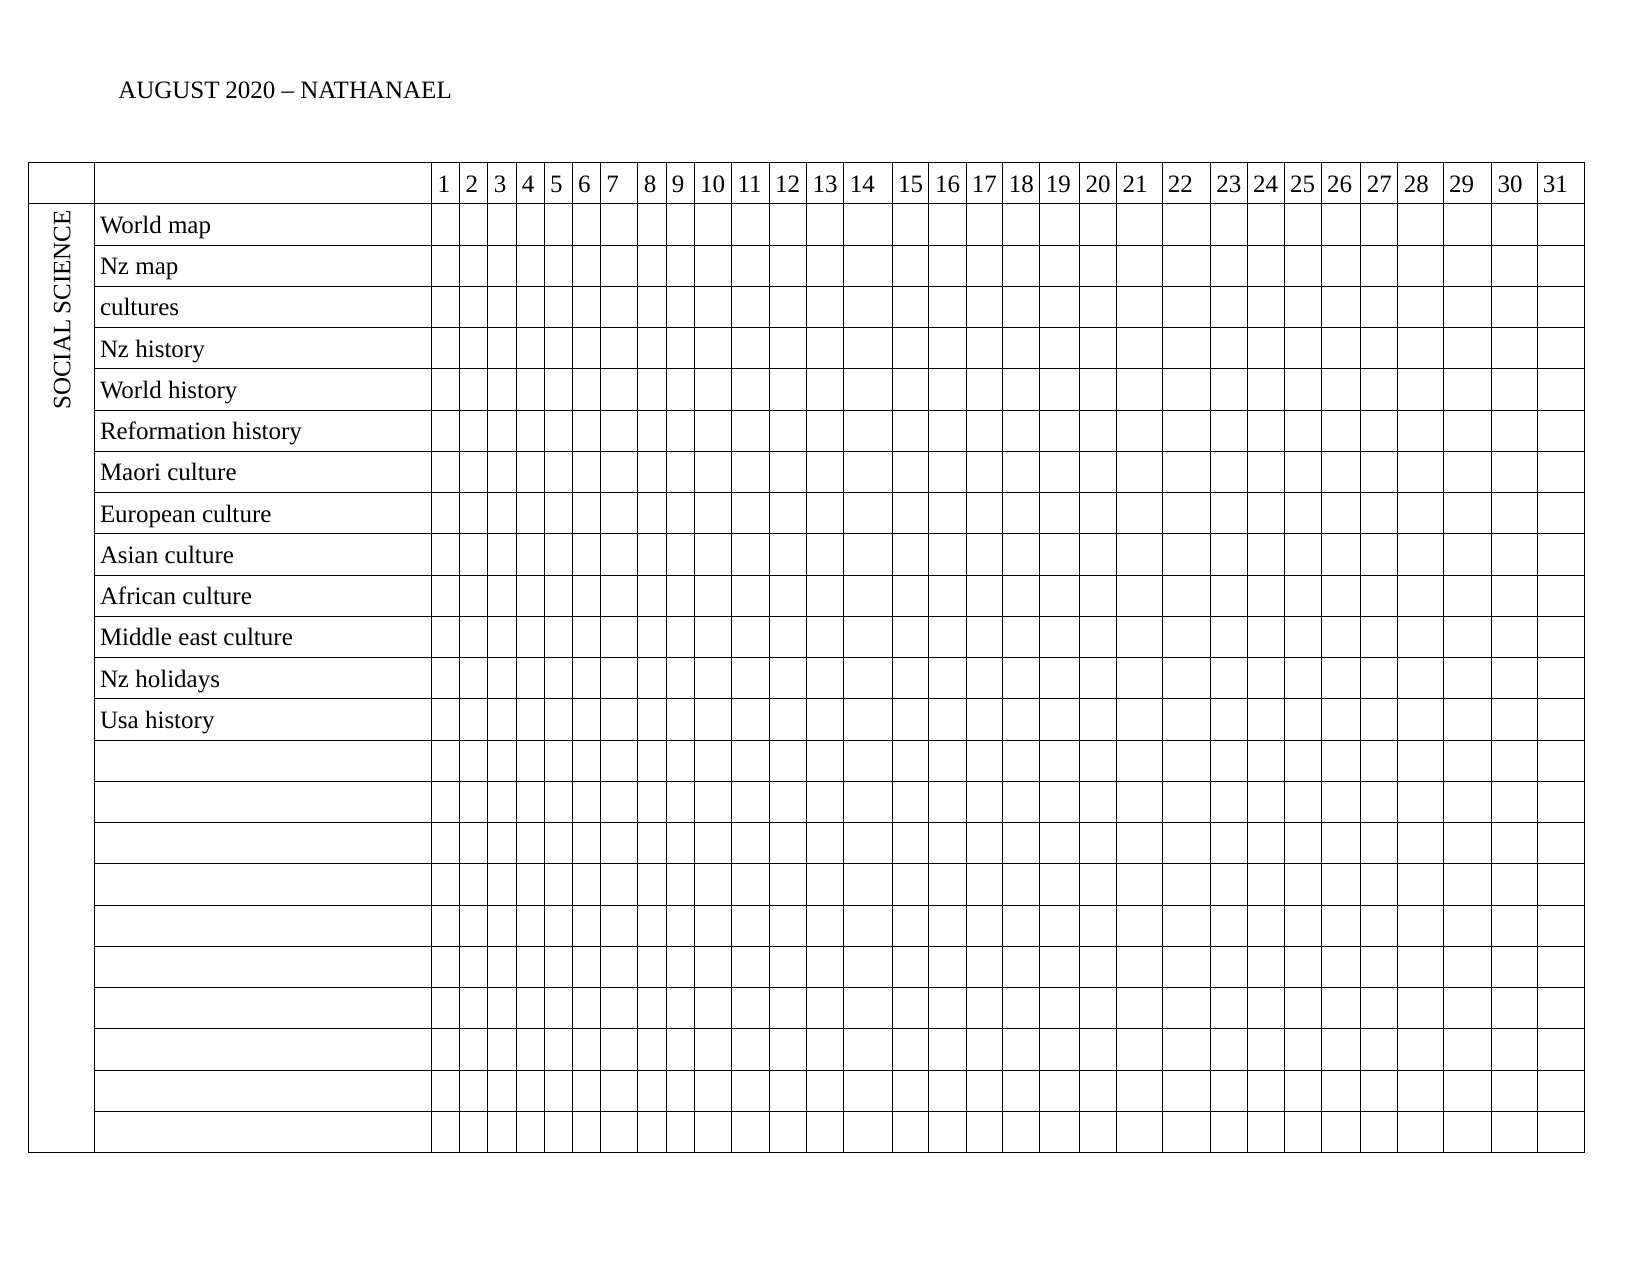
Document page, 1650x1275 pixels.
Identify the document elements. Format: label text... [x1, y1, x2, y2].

table_cell [1398, 369, 1443, 409]
table_cell [573, 864, 600, 904]
table_cell [1003, 328, 1039, 368]
table_cell [929, 493, 966, 533]
table_cell [601, 906, 637, 946]
table_cell [844, 576, 892, 616]
table_header 31 [1538, 163, 1584, 203]
table_cell [1211, 1112, 1247, 1152]
table_header 19 [1040, 163, 1079, 203]
table_cell [807, 452, 843, 492]
table_cell [807, 204, 843, 244]
table_cell [732, 699, 769, 739]
table_cell [1117, 534, 1162, 574]
table_cell [893, 1071, 928, 1111]
table_cell [1361, 534, 1397, 574]
table_cell [517, 823, 544, 863]
table_cell [460, 534, 487, 574]
table_cell [1322, 906, 1360, 946]
table_cell [667, 204, 694, 244]
table_cell [1538, 411, 1584, 451]
table_cell [488, 328, 516, 368]
table_cell [1444, 658, 1491, 698]
table_cell [488, 782, 516, 822]
table_cell [1080, 947, 1116, 987]
table_cell [460, 658, 487, 698]
table_cell [1080, 1071, 1116, 1111]
table_cell [1248, 1071, 1284, 1111]
table_cell [1080, 369, 1116, 409]
table_cell [667, 246, 694, 286]
table_cell [893, 246, 928, 286]
table_cell [1080, 782, 1116, 822]
table_cell [1285, 658, 1321, 698]
table_cell [95, 1071, 431, 1111]
table_cell [695, 864, 731, 904]
table_cell [807, 328, 843, 368]
table_header 27 [1361, 163, 1397, 203]
table_cell [695, 493, 731, 533]
table_cell [695, 658, 731, 698]
table_cell [545, 246, 572, 286]
table_cell [844, 823, 892, 863]
table_cell [929, 1071, 966, 1111]
table_cell [1040, 534, 1079, 574]
table_cell [1248, 287, 1284, 327]
table_cell [1398, 1071, 1443, 1111]
table_cell [1163, 782, 1210, 822]
table_cell [432, 658, 459, 698]
table_cell [638, 1112, 666, 1152]
table_cell [1117, 906, 1162, 946]
table_cell [807, 823, 843, 863]
table_cell [1248, 658, 1284, 698]
table_cell [1003, 1029, 1039, 1069]
table_cell [667, 699, 694, 739]
table_cell [545, 947, 572, 987]
table_cell [1444, 864, 1491, 904]
table_cell [601, 741, 637, 781]
table_cell [695, 452, 731, 492]
table_header 11 [732, 163, 769, 203]
table_cell [967, 328, 1002, 368]
table_cell [667, 1112, 694, 1152]
table_cell [488, 741, 516, 781]
table_cell [1003, 823, 1039, 863]
table_cell [1398, 534, 1443, 574]
table_cell [770, 534, 806, 574]
table_cell [844, 1029, 892, 1069]
table_cell [460, 369, 487, 409]
table_cell [1117, 658, 1162, 698]
table_cell [807, 1029, 843, 1069]
table_cell [732, 864, 769, 904]
table_cell [573, 1029, 600, 1069]
table_cell [1117, 328, 1162, 368]
table_cell [517, 1029, 544, 1069]
table_cell [1211, 823, 1247, 863]
table_cell [573, 411, 600, 451]
table_cell [1211, 204, 1247, 244]
table_header 6 [573, 163, 600, 203]
table_cell [638, 1071, 666, 1111]
table_cell [545, 369, 572, 409]
table_cell [929, 699, 966, 739]
table_cell [1361, 617, 1397, 657]
table_cell [1444, 1071, 1491, 1111]
table_cell [1322, 369, 1360, 409]
table_cell [1492, 741, 1537, 781]
table_cell [844, 699, 892, 739]
table_cell [1003, 576, 1039, 616]
table_cell [1538, 1071, 1584, 1111]
table_cell [1361, 1071, 1397, 1111]
table_cell [844, 947, 892, 987]
table_cell [517, 204, 544, 244]
table_cell [1492, 988, 1537, 1028]
table_cell [770, 1071, 806, 1111]
table_cell [601, 411, 637, 451]
table_cell [1285, 988, 1321, 1028]
table_cell [1163, 658, 1210, 698]
table_cell [1117, 576, 1162, 616]
table_cell [893, 287, 928, 327]
table_cell [1361, 823, 1397, 863]
table_cell [770, 204, 806, 244]
table_cell [807, 864, 843, 904]
table_cell [770, 947, 806, 987]
table_header 3 [488, 163, 516, 203]
table_cell [1361, 699, 1397, 739]
table_cell [1163, 411, 1210, 451]
table_cell [1248, 699, 1284, 739]
table_cell [1163, 988, 1210, 1028]
table_cell [1444, 947, 1491, 987]
table_cell [732, 782, 769, 822]
table_cell [601, 204, 637, 244]
table_cell [929, 287, 966, 327]
table_cell [432, 617, 459, 657]
table_cell [967, 1071, 1002, 1111]
table_cell [1248, 988, 1284, 1028]
table_cell [1040, 699, 1079, 739]
table_cell [732, 328, 769, 368]
table_cell [844, 1071, 892, 1111]
table_cell [732, 411, 769, 451]
table_cell [1040, 864, 1079, 904]
table_cell [929, 617, 966, 657]
table_cell [1003, 493, 1039, 533]
table_cell [573, 576, 600, 616]
table_cell [1322, 864, 1360, 904]
table_cell [545, 452, 572, 492]
table_cell [732, 369, 769, 409]
table_cell [732, 204, 769, 244]
table_cell [929, 823, 966, 863]
table_cell [667, 576, 694, 616]
table_cell [967, 864, 1002, 904]
table_cell [1444, 411, 1491, 451]
table_cell [601, 369, 637, 409]
table_cell [1538, 823, 1584, 863]
table_cell [893, 411, 928, 451]
table_cell [1163, 493, 1210, 533]
table_cell [1398, 823, 1443, 863]
table_cell World history [95, 369, 431, 409]
table_cell SOCIAL SCIENCE [29, 204, 94, 1152]
table_header 23 [1211, 163, 1247, 203]
table_header 9 [667, 163, 694, 203]
table_cell [893, 947, 928, 987]
table_cell [1040, 823, 1079, 863]
table_cell [1285, 534, 1321, 574]
table_cell [1492, 287, 1537, 327]
table_cell [667, 617, 694, 657]
table_cell [545, 328, 572, 368]
table_cell [601, 328, 637, 368]
table_cell [545, 1029, 572, 1069]
table_cell [573, 617, 600, 657]
table_cell [432, 534, 459, 574]
table_cell [488, 369, 516, 409]
table_cell [1117, 988, 1162, 1028]
table_cell [967, 411, 1002, 451]
table_cell [1492, 1029, 1537, 1069]
table_cell [460, 1029, 487, 1069]
table_cell [432, 328, 459, 368]
table_cell [1322, 287, 1360, 327]
table_cell [1285, 741, 1321, 781]
table_cell [667, 493, 694, 533]
table_cell [1248, 369, 1284, 409]
table_cell [1040, 204, 1079, 244]
table_cell [1361, 204, 1397, 244]
table_cell [1163, 1071, 1210, 1111]
table_cell [432, 1071, 459, 1111]
table_cell [1040, 658, 1079, 698]
table_cell [1211, 658, 1247, 698]
table_cell [1080, 864, 1116, 904]
table_cell [1003, 411, 1039, 451]
table_cell [1003, 1112, 1039, 1152]
table_cell [844, 328, 892, 368]
table_cell [770, 411, 806, 451]
table_cell [460, 617, 487, 657]
table_cell [545, 906, 572, 946]
table_cell [967, 287, 1002, 327]
table_cell [432, 576, 459, 616]
table_cell [770, 782, 806, 822]
table_header 13 [807, 163, 843, 203]
table_cell [967, 947, 1002, 987]
table_cell [732, 988, 769, 1028]
table_cell [638, 452, 666, 492]
table_cell [1361, 947, 1397, 987]
table_cell [1492, 1112, 1537, 1152]
table_cell [667, 823, 694, 863]
table_cell [1211, 493, 1247, 533]
table_cell [638, 204, 666, 244]
table_cell [1538, 493, 1584, 533]
table_cell Usa history [95, 699, 431, 739]
table_cell [695, 1029, 731, 1069]
table_cell [1211, 1029, 1247, 1069]
table_cell [95, 1112, 431, 1152]
table_cell [1117, 1112, 1162, 1152]
table_cell cultures [95, 287, 431, 327]
table_cell [1322, 741, 1360, 781]
table_cell [432, 287, 459, 327]
table_header 2 [460, 163, 487, 203]
table_header 16 [929, 163, 966, 203]
table_cell [1361, 782, 1397, 822]
table_cell [1538, 782, 1584, 822]
table_cell [432, 947, 459, 987]
table_cell [929, 864, 966, 904]
table_cell [1040, 741, 1079, 781]
table_cell [1538, 246, 1584, 286]
table_cell [432, 1112, 459, 1152]
table_cell [1285, 287, 1321, 327]
table_cell [1163, 369, 1210, 409]
table_cell [1398, 617, 1443, 657]
table_cell [807, 699, 843, 739]
table_cell [1285, 947, 1321, 987]
table_cell [1163, 534, 1210, 574]
table_cell [460, 287, 487, 327]
table_cell [1492, 369, 1537, 409]
table_cell [1248, 906, 1284, 946]
table_cell [1398, 658, 1443, 698]
table_cell [1492, 411, 1537, 451]
table_cell [517, 947, 544, 987]
table_cell [1248, 1112, 1284, 1152]
table_cell [1444, 1112, 1491, 1152]
table_cell [638, 988, 666, 1028]
table_cell [1322, 576, 1360, 616]
table_cell [1492, 328, 1537, 368]
table_cell [638, 534, 666, 574]
table_cell [432, 782, 459, 822]
table_cell [1117, 411, 1162, 451]
table_cell [1285, 782, 1321, 822]
table_cell [844, 741, 892, 781]
table_cell [517, 287, 544, 327]
table_cell [1285, 576, 1321, 616]
table_cell [1248, 246, 1284, 286]
table_header 15 [893, 163, 928, 203]
table_cell [770, 493, 806, 533]
table_cell [460, 947, 487, 987]
table_cell [1398, 576, 1443, 616]
table_cell Reformation history [95, 411, 431, 451]
table_cell [1398, 246, 1443, 286]
table_cell [488, 493, 516, 533]
table_cell [95, 864, 431, 904]
table_cell [1003, 658, 1039, 698]
table_cell [517, 617, 544, 657]
table_cell [460, 823, 487, 863]
table_cell [893, 369, 928, 409]
table_cell [667, 906, 694, 946]
table_cell [929, 658, 966, 698]
table_cell [929, 411, 966, 451]
table_cell [1322, 246, 1360, 286]
table_cell [1080, 493, 1116, 533]
table_cell [695, 823, 731, 863]
table_cell [1080, 823, 1116, 863]
table_header 10 [695, 163, 731, 203]
table_cell [807, 576, 843, 616]
table_cell [1003, 369, 1039, 409]
table_cell [967, 493, 1002, 533]
table_cell [667, 328, 694, 368]
table_cell [460, 576, 487, 616]
table_cell [545, 782, 572, 822]
table_cell [1322, 328, 1360, 368]
table_cell [1040, 617, 1079, 657]
table_cell [1444, 988, 1491, 1028]
table_cell [545, 534, 572, 574]
table_cell [770, 617, 806, 657]
table_cell [695, 947, 731, 987]
table_cell [1211, 411, 1247, 451]
table_header 1 [432, 163, 459, 203]
table_cell [432, 864, 459, 904]
table_cell [893, 741, 928, 781]
table_cell [1248, 1029, 1284, 1069]
table_cell [95, 741, 431, 781]
table_cell [601, 1029, 637, 1069]
table_cell [638, 823, 666, 863]
table_cell [967, 741, 1002, 781]
table_cell [1285, 1112, 1321, 1152]
table_cell [573, 452, 600, 492]
table_cell [573, 246, 600, 286]
table_cell [667, 782, 694, 822]
table_cell [601, 988, 637, 1028]
table_cell [545, 1071, 572, 1111]
table_cell [1248, 328, 1284, 368]
table_cell [545, 204, 572, 244]
table_cell [967, 1029, 1002, 1069]
table_cell [1117, 246, 1162, 286]
table_cell [929, 906, 966, 946]
table_cell [732, 947, 769, 987]
table_cell [1492, 246, 1537, 286]
table_cell [1211, 699, 1247, 739]
table_cell [893, 658, 928, 698]
table_cell Middle east culture [95, 617, 431, 657]
table_cell [893, 534, 928, 574]
table_cell [460, 246, 487, 286]
table_cell [432, 823, 459, 863]
table_cell [1080, 658, 1116, 698]
table_cell [1080, 328, 1116, 368]
table_cell [545, 658, 572, 698]
table_cell [1398, 906, 1443, 946]
table_cell [1211, 947, 1247, 987]
table_cell [1040, 1112, 1079, 1152]
table_header 22 [1163, 163, 1210, 203]
table_cell [667, 988, 694, 1028]
table_cell [844, 452, 892, 492]
table_cell [1040, 782, 1079, 822]
table_header 20 [1080, 163, 1116, 203]
table_cell [638, 906, 666, 946]
table_cell [488, 452, 516, 492]
table_header 18 [1003, 163, 1039, 203]
table_cell [1285, 699, 1321, 739]
table_cell [844, 493, 892, 533]
table_cell [1398, 411, 1443, 451]
table_cell [432, 246, 459, 286]
table_cell [807, 782, 843, 822]
table_cell [1444, 699, 1491, 739]
table_cell [545, 411, 572, 451]
table_cell [488, 287, 516, 327]
table_cell [1538, 534, 1584, 574]
table_cell [929, 988, 966, 1028]
table_cell [1248, 493, 1284, 533]
table_cell [967, 534, 1002, 574]
table_cell [517, 452, 544, 492]
table_cell [517, 864, 544, 904]
table_cell [844, 617, 892, 657]
table_cell [1492, 204, 1537, 244]
table_cell [1080, 988, 1116, 1028]
table_cell [1163, 864, 1210, 904]
table_cell [1492, 493, 1537, 533]
table_cell [1444, 452, 1491, 492]
table_cell [517, 741, 544, 781]
table_cell [638, 411, 666, 451]
table_header 21 [1117, 163, 1162, 203]
table_cell [1248, 617, 1284, 657]
table_cell [770, 452, 806, 492]
table_cell [1444, 493, 1491, 533]
table_cell [1322, 699, 1360, 739]
table_cell [732, 617, 769, 657]
table_cell [695, 988, 731, 1028]
table_cell [432, 988, 459, 1028]
table_cell [1003, 988, 1039, 1028]
table_cell [1080, 246, 1116, 286]
table_cell [1361, 328, 1397, 368]
table_cell [1211, 246, 1247, 286]
table_cell [929, 246, 966, 286]
table_cell [695, 906, 731, 946]
table_cell [1492, 947, 1537, 987]
table_cell [695, 411, 731, 451]
table_cell [1003, 699, 1039, 739]
table_cell [1492, 534, 1537, 574]
table_cell [545, 823, 572, 863]
table_cell [1080, 617, 1116, 657]
table_cell [695, 369, 731, 409]
table_cell [488, 534, 516, 574]
table_cell [893, 823, 928, 863]
table_cell [893, 1112, 928, 1152]
table_cell [1040, 369, 1079, 409]
table_cell [1398, 328, 1443, 368]
table_header 26 [1322, 163, 1360, 203]
table_cell [1322, 452, 1360, 492]
table_cell [1211, 988, 1247, 1028]
table_cell [844, 411, 892, 451]
table_cell [1003, 452, 1039, 492]
table_cell [1211, 452, 1247, 492]
table_cell [1211, 576, 1247, 616]
table_cell European culture [95, 493, 431, 533]
table_cell [1040, 411, 1079, 451]
table_cell [545, 988, 572, 1028]
table_cell [545, 617, 572, 657]
table_cell [807, 411, 843, 451]
table_cell [1163, 452, 1210, 492]
table_cell [667, 1071, 694, 1111]
table_cell [695, 1071, 731, 1111]
table_cell [929, 328, 966, 368]
table_header 24 [1248, 163, 1284, 203]
table_cell [601, 246, 637, 286]
table_cell [545, 864, 572, 904]
table_cell [573, 328, 600, 368]
table_cell [967, 369, 1002, 409]
table_cell [1492, 1071, 1537, 1111]
table_cell [1163, 1112, 1210, 1152]
table_cell [638, 287, 666, 327]
table_cell [967, 617, 1002, 657]
table_cell [1117, 204, 1162, 244]
table_cell [432, 369, 459, 409]
table_cell [1492, 699, 1537, 739]
table_cell [545, 287, 572, 327]
table_cell [1080, 1112, 1116, 1152]
table_cell [1117, 493, 1162, 533]
table_cell [1398, 493, 1443, 533]
table_cell [460, 741, 487, 781]
table_cell [488, 864, 516, 904]
table_cell [1248, 452, 1284, 492]
table_cell [1285, 246, 1321, 286]
table_cell [807, 1112, 843, 1152]
table_cell [573, 782, 600, 822]
table_cell [967, 576, 1002, 616]
table_cell [1538, 1029, 1584, 1069]
table_header 25 [1285, 163, 1321, 203]
table_cell [1040, 988, 1079, 1028]
table_cell [1211, 782, 1247, 822]
table_cell [1361, 246, 1397, 286]
table_header 30 [1492, 163, 1537, 203]
table_cell [1538, 1112, 1584, 1152]
table_cell [929, 1112, 966, 1152]
table_cell [517, 906, 544, 946]
table_cell [807, 1071, 843, 1111]
table_cell [1117, 699, 1162, 739]
table_cell [1211, 369, 1247, 409]
table_cell [1398, 1112, 1443, 1152]
table_cell [460, 1112, 487, 1152]
table_cell [460, 204, 487, 244]
table_cell [1538, 204, 1584, 244]
table_cell [1003, 617, 1039, 657]
table_cell [517, 534, 544, 574]
table_cell [1322, 493, 1360, 533]
table_cell [929, 204, 966, 244]
table_cell [488, 658, 516, 698]
table_cell [1003, 782, 1039, 822]
table_cell [1492, 576, 1537, 616]
table_cell [893, 576, 928, 616]
table_cell [1538, 864, 1584, 904]
table_cell [488, 1112, 516, 1152]
table_cell [695, 328, 731, 368]
table_cell [807, 947, 843, 987]
table_cell [844, 782, 892, 822]
table_cell [1003, 534, 1039, 574]
table_cell [573, 947, 600, 987]
table_cell [545, 493, 572, 533]
table_cell [1117, 947, 1162, 987]
table_cell [1322, 1071, 1360, 1111]
table_cell [1163, 823, 1210, 863]
table_cell [573, 1112, 600, 1152]
table_cell [1080, 204, 1116, 244]
table_cell [844, 369, 892, 409]
table_cell [1398, 452, 1443, 492]
table_cell [638, 328, 666, 368]
table_cell [1080, 699, 1116, 739]
table_cell [573, 204, 600, 244]
table_cell [601, 617, 637, 657]
table_cell [638, 741, 666, 781]
table_cell [1538, 576, 1584, 616]
table_cell [1398, 864, 1443, 904]
table_cell [573, 741, 600, 781]
table_cell [1285, 411, 1321, 451]
table_cell [1285, 1071, 1321, 1111]
table_cell [1248, 411, 1284, 451]
table_cell [1248, 576, 1284, 616]
table_cell [1117, 782, 1162, 822]
table_cell [732, 906, 769, 946]
table_cell [967, 658, 1002, 698]
table_cell [1080, 287, 1116, 327]
table_cell [1398, 947, 1443, 987]
table_cell [893, 452, 928, 492]
table_header [95, 163, 431, 203]
table_cell [844, 658, 892, 698]
table_cell [432, 411, 459, 451]
table_cell [95, 823, 431, 863]
table_header 7 [601, 163, 637, 203]
table_cell [1117, 741, 1162, 781]
table_cell [517, 576, 544, 616]
table_cell [893, 906, 928, 946]
table_cell [893, 988, 928, 1028]
table_cell [770, 741, 806, 781]
table_cell [1003, 1071, 1039, 1111]
table_cell [1444, 328, 1491, 368]
table_cell [1248, 782, 1284, 822]
table_cell [1163, 328, 1210, 368]
table_cell [1211, 1071, 1247, 1111]
table_cell [488, 246, 516, 286]
table_cell [1040, 452, 1079, 492]
table_cell [1285, 493, 1321, 533]
table_header 4 [517, 163, 544, 203]
table_cell [732, 823, 769, 863]
table_cell [770, 328, 806, 368]
table_cell [1322, 823, 1360, 863]
table_cell Nz holidays [95, 658, 431, 698]
table_cell [1003, 204, 1039, 244]
table_cell [638, 246, 666, 286]
table_cell [95, 782, 431, 822]
table_cell [460, 782, 487, 822]
table_cell [1538, 658, 1584, 698]
table_cell [667, 947, 694, 987]
table_cell [667, 1029, 694, 1069]
table_cell [432, 741, 459, 781]
table_cell [638, 493, 666, 533]
table_cell [667, 411, 694, 451]
table_cell [967, 699, 1002, 739]
table_cell [1285, 906, 1321, 946]
table_cell [732, 287, 769, 327]
table_cell [893, 204, 928, 244]
table_cell [488, 617, 516, 657]
table_cell [695, 1112, 731, 1152]
table_cell [1248, 864, 1284, 904]
table_cell [1444, 823, 1491, 863]
table_cell [929, 782, 966, 822]
table_cell [1361, 493, 1397, 533]
table_cell [1322, 411, 1360, 451]
table_cell [601, 1071, 637, 1111]
table_cell [1538, 452, 1584, 492]
table_cell [1040, 246, 1079, 286]
table_cell [1322, 947, 1360, 987]
table_cell [1040, 287, 1079, 327]
table_cell [1538, 947, 1584, 987]
table_cell [488, 947, 516, 987]
table_cell [1285, 452, 1321, 492]
table_cell [601, 947, 637, 987]
table_cell [967, 1112, 1002, 1152]
table_cell Nz map [95, 246, 431, 286]
table_cell [601, 576, 637, 616]
table_cell [488, 1029, 516, 1069]
table_cell [695, 246, 731, 286]
table_cell [695, 576, 731, 616]
table_cell [807, 988, 843, 1028]
table_cell [1444, 576, 1491, 616]
table_cell [1040, 947, 1079, 987]
table_cell [732, 534, 769, 574]
table_cell [1211, 741, 1247, 781]
table_cell [1285, 617, 1321, 657]
table_cell [517, 988, 544, 1028]
table_cell [770, 864, 806, 904]
table_cell [1492, 452, 1537, 492]
table_cell [929, 452, 966, 492]
table_cell [967, 988, 1002, 1028]
table_cell [1398, 699, 1443, 739]
table_cell [1163, 699, 1210, 739]
table_cell [1285, 204, 1321, 244]
table_cell [893, 1029, 928, 1069]
table_cell [488, 823, 516, 863]
table_cell [770, 1112, 806, 1152]
table_cell [807, 534, 843, 574]
table_cell [695, 699, 731, 739]
table_cell [967, 906, 1002, 946]
table_cell [1492, 658, 1537, 698]
table_cell [667, 864, 694, 904]
table_cell [1248, 534, 1284, 574]
table_cell [573, 493, 600, 533]
table_cell [1211, 534, 1247, 574]
table_cell [601, 864, 637, 904]
table_cell [1285, 328, 1321, 368]
table_cell [1444, 204, 1491, 244]
table_cell [1211, 906, 1247, 946]
table_cell [732, 1071, 769, 1111]
table_cell [1117, 287, 1162, 327]
table_cell [967, 782, 1002, 822]
table_cell [517, 1071, 544, 1111]
table_header 29 [1444, 163, 1491, 203]
table_cell [807, 741, 843, 781]
table_cell [573, 699, 600, 739]
table_cell [695, 534, 731, 574]
table_cell [844, 534, 892, 574]
table_cell [517, 658, 544, 698]
table_cell [1117, 452, 1162, 492]
table_cell [770, 1029, 806, 1069]
table_cell [1211, 864, 1247, 904]
table_cell African culture [95, 576, 431, 616]
table_cell [638, 947, 666, 987]
table_cell [1248, 741, 1284, 781]
table_cell [1003, 741, 1039, 781]
table_cell [770, 823, 806, 863]
table_cell [1322, 658, 1360, 698]
table_cell [770, 287, 806, 327]
table_cell [460, 493, 487, 533]
table_header [29, 163, 94, 203]
table_cell [929, 1029, 966, 1069]
table_cell [695, 204, 731, 244]
table_cell [573, 534, 600, 574]
table_cell [1444, 782, 1491, 822]
table_cell [573, 988, 600, 1028]
table_cell [807, 246, 843, 286]
table_cell [1398, 204, 1443, 244]
table_cell [638, 369, 666, 409]
table_cell [1080, 576, 1116, 616]
table_cell [1361, 988, 1397, 1028]
table_cell [1117, 823, 1162, 863]
table_cell [667, 369, 694, 409]
table_cell [1444, 1029, 1491, 1069]
table_cell [1080, 411, 1116, 451]
table_cell [893, 493, 928, 533]
table_cell [893, 328, 928, 368]
table_cell [95, 906, 431, 946]
table_cell [1003, 906, 1039, 946]
table_cell [601, 782, 637, 822]
table_cell [573, 658, 600, 698]
table_cell [488, 411, 516, 451]
table_cell [732, 246, 769, 286]
table_cell [517, 328, 544, 368]
table_cell [601, 658, 637, 698]
table_cell [1492, 864, 1537, 904]
table_cell [807, 658, 843, 698]
table_cell [488, 699, 516, 739]
table_cell [929, 534, 966, 574]
table_cell [1003, 864, 1039, 904]
table_cell [517, 1112, 544, 1152]
table_cell [844, 287, 892, 327]
table_cell [601, 452, 637, 492]
table_cell [545, 576, 572, 616]
table_cell [844, 246, 892, 286]
table_cell [488, 576, 516, 616]
table_cell [638, 782, 666, 822]
table_cell [1398, 1029, 1443, 1069]
table_header 28 [1398, 163, 1443, 203]
table_cell [807, 369, 843, 409]
table_cell [545, 1112, 572, 1152]
table_cell [460, 864, 487, 904]
table_cell [770, 699, 806, 739]
table_cell [732, 493, 769, 533]
table_cell [638, 658, 666, 698]
table_cell [601, 493, 637, 533]
table_cell [545, 741, 572, 781]
table_cell [1361, 411, 1397, 451]
table_cell [1285, 1029, 1321, 1069]
table_cell [488, 1071, 516, 1111]
table_cell [1361, 906, 1397, 946]
table_cell [1080, 741, 1116, 781]
table_cell [807, 287, 843, 327]
table_cell [601, 1112, 637, 1152]
table_cell [1163, 204, 1210, 244]
table_cell [1163, 246, 1210, 286]
table_cell [893, 699, 928, 739]
table_cell [517, 246, 544, 286]
table_cell [1444, 534, 1491, 574]
table_cell [1538, 741, 1584, 781]
table_cell [967, 823, 1002, 863]
table_cell [667, 452, 694, 492]
table_cell [1248, 823, 1284, 863]
table_cell [517, 411, 544, 451]
table_header 14 [844, 163, 892, 203]
table_cell [95, 988, 431, 1028]
table_cell [1398, 988, 1443, 1028]
table_cell [1322, 1112, 1360, 1152]
table_cell [893, 782, 928, 822]
table_cell [1163, 906, 1210, 946]
table_cell [967, 204, 1002, 244]
table_cell [732, 658, 769, 698]
table_cell [967, 246, 1002, 286]
table_cell [1322, 534, 1360, 574]
table_cell [1361, 741, 1397, 781]
table_cell [545, 699, 572, 739]
table_cell [1163, 576, 1210, 616]
table_cell [1322, 1029, 1360, 1069]
table_cell [1444, 741, 1491, 781]
table_header 12 [770, 163, 806, 203]
table_cell [1003, 947, 1039, 987]
table_cell [1538, 988, 1584, 1028]
table_cell [488, 204, 516, 244]
table_cell [695, 741, 731, 781]
table_cell [667, 741, 694, 781]
table_cell [1444, 906, 1491, 946]
table_cell [95, 1029, 431, 1069]
table_cell [1361, 452, 1397, 492]
table_cell [1040, 906, 1079, 946]
table_cell [638, 864, 666, 904]
table_cell [1003, 287, 1039, 327]
table_cell [1117, 1029, 1162, 1069]
table_cell [460, 411, 487, 451]
table_cell [517, 699, 544, 739]
table_cell [432, 906, 459, 946]
table_cell [732, 1029, 769, 1069]
table_cell [1538, 328, 1584, 368]
table_cell [1444, 369, 1491, 409]
table_cell [807, 493, 843, 533]
table_cell [1080, 452, 1116, 492]
table_cell [1040, 328, 1079, 368]
table_cell [460, 1071, 487, 1111]
table_cell [1398, 741, 1443, 781]
table_cell [1248, 204, 1284, 244]
table_cell [517, 369, 544, 409]
table_cell [601, 287, 637, 327]
table_cell [460, 328, 487, 368]
table_cell [1248, 947, 1284, 987]
table_cell [1444, 287, 1491, 327]
table_cell [1080, 534, 1116, 574]
table_cell [1322, 988, 1360, 1028]
table_cell [1211, 617, 1247, 657]
table_cell [770, 906, 806, 946]
table_cell [638, 576, 666, 616]
table_cell [1117, 369, 1162, 409]
table_cell [929, 741, 966, 781]
table_cell [432, 204, 459, 244]
table_cell [601, 699, 637, 739]
table_cell [1361, 1029, 1397, 1069]
table_cell [573, 823, 600, 863]
table_cell [770, 369, 806, 409]
table_cell [432, 1029, 459, 1069]
table_cell [1361, 287, 1397, 327]
table_cell Maori culture [95, 452, 431, 492]
table_cell [1285, 864, 1321, 904]
table_cell [732, 576, 769, 616]
table_cell [1322, 204, 1360, 244]
table_cell Asian culture [95, 534, 431, 574]
table_header 17 [967, 163, 1002, 203]
table_cell [667, 287, 694, 327]
table_header 8 [638, 163, 666, 203]
table_cell [1117, 864, 1162, 904]
table_cell [1080, 906, 1116, 946]
table_cell [807, 906, 843, 946]
table_cell [807, 617, 843, 657]
table_cell [1163, 947, 1210, 987]
table_cell [844, 204, 892, 244]
table_cell [1538, 287, 1584, 327]
table_cell [929, 947, 966, 987]
table_cell [1492, 823, 1537, 863]
table_cell [432, 452, 459, 492]
table_cell [460, 988, 487, 1028]
table_cell [667, 658, 694, 698]
table_cell [1444, 246, 1491, 286]
table_cell [732, 452, 769, 492]
table_cell [1361, 369, 1397, 409]
table_cell [844, 864, 892, 904]
table_cell [1398, 782, 1443, 822]
table_cell [638, 1029, 666, 1069]
table_cell [893, 864, 928, 904]
table_cell [1492, 617, 1537, 657]
table_cell [1040, 1071, 1079, 1111]
table_cell [1285, 369, 1321, 409]
table_cell [1117, 1071, 1162, 1111]
table_cell [601, 823, 637, 863]
table_cell [695, 782, 731, 822]
table_cell [1040, 1029, 1079, 1069]
table_cell [770, 988, 806, 1028]
table_cell [770, 658, 806, 698]
table_cell World map [95, 204, 431, 244]
table_cell [1163, 741, 1210, 781]
table_cell [488, 988, 516, 1028]
table_cell [1163, 617, 1210, 657]
table_cell [1361, 576, 1397, 616]
table_cell [432, 493, 459, 533]
table_cell [1538, 617, 1584, 657]
table_cell [1040, 576, 1079, 616]
table_cell [573, 906, 600, 946]
table_cell [667, 534, 694, 574]
table_cell [1492, 782, 1537, 822]
table_cell [488, 906, 516, 946]
table_cell [1492, 906, 1537, 946]
table_cell [844, 1112, 892, 1152]
table_cell [1361, 658, 1397, 698]
table_cell [1361, 864, 1397, 904]
table_cell [1163, 287, 1210, 327]
table_cell [573, 369, 600, 409]
table_cell [573, 1071, 600, 1111]
table_cell [1361, 1112, 1397, 1152]
table_cell [460, 906, 487, 946]
table_cell [1003, 246, 1039, 286]
table_cell [1211, 287, 1247, 327]
table_cell [460, 452, 487, 492]
table_cell [732, 741, 769, 781]
table_cell [770, 576, 806, 616]
table_cell Nz history [95, 328, 431, 368]
table_cell [1163, 1029, 1210, 1069]
table_cell [432, 699, 459, 739]
table_cell [929, 576, 966, 616]
table_cell [1538, 906, 1584, 946]
table_cell [517, 782, 544, 822]
table_cell [1117, 617, 1162, 657]
table_cell [460, 699, 487, 739]
table_cell [1322, 617, 1360, 657]
table_header 5 [545, 163, 572, 203]
table_cell [573, 287, 600, 327]
table_cell [929, 369, 966, 409]
table_cell [638, 699, 666, 739]
table_cell [695, 617, 731, 657]
table_cell [732, 1112, 769, 1152]
table_cell [844, 906, 892, 946]
table_cell [1538, 699, 1584, 739]
table_cell [695, 287, 731, 327]
table_cell [638, 617, 666, 657]
table_cell [844, 988, 892, 1028]
table_cell [1322, 782, 1360, 822]
table_cell [1211, 328, 1247, 368]
table_cell [967, 452, 1002, 492]
table_cell [517, 493, 544, 533]
table_cell [770, 246, 806, 286]
table_cell [1444, 617, 1491, 657]
table_cell [601, 534, 637, 574]
table_cell [1538, 369, 1584, 409]
table_cell [893, 617, 928, 657]
table_cell [1398, 287, 1443, 327]
table_cell [1040, 493, 1079, 533]
table_cell [1285, 823, 1321, 863]
table_cell [95, 947, 431, 987]
table_cell [1080, 1029, 1116, 1069]
